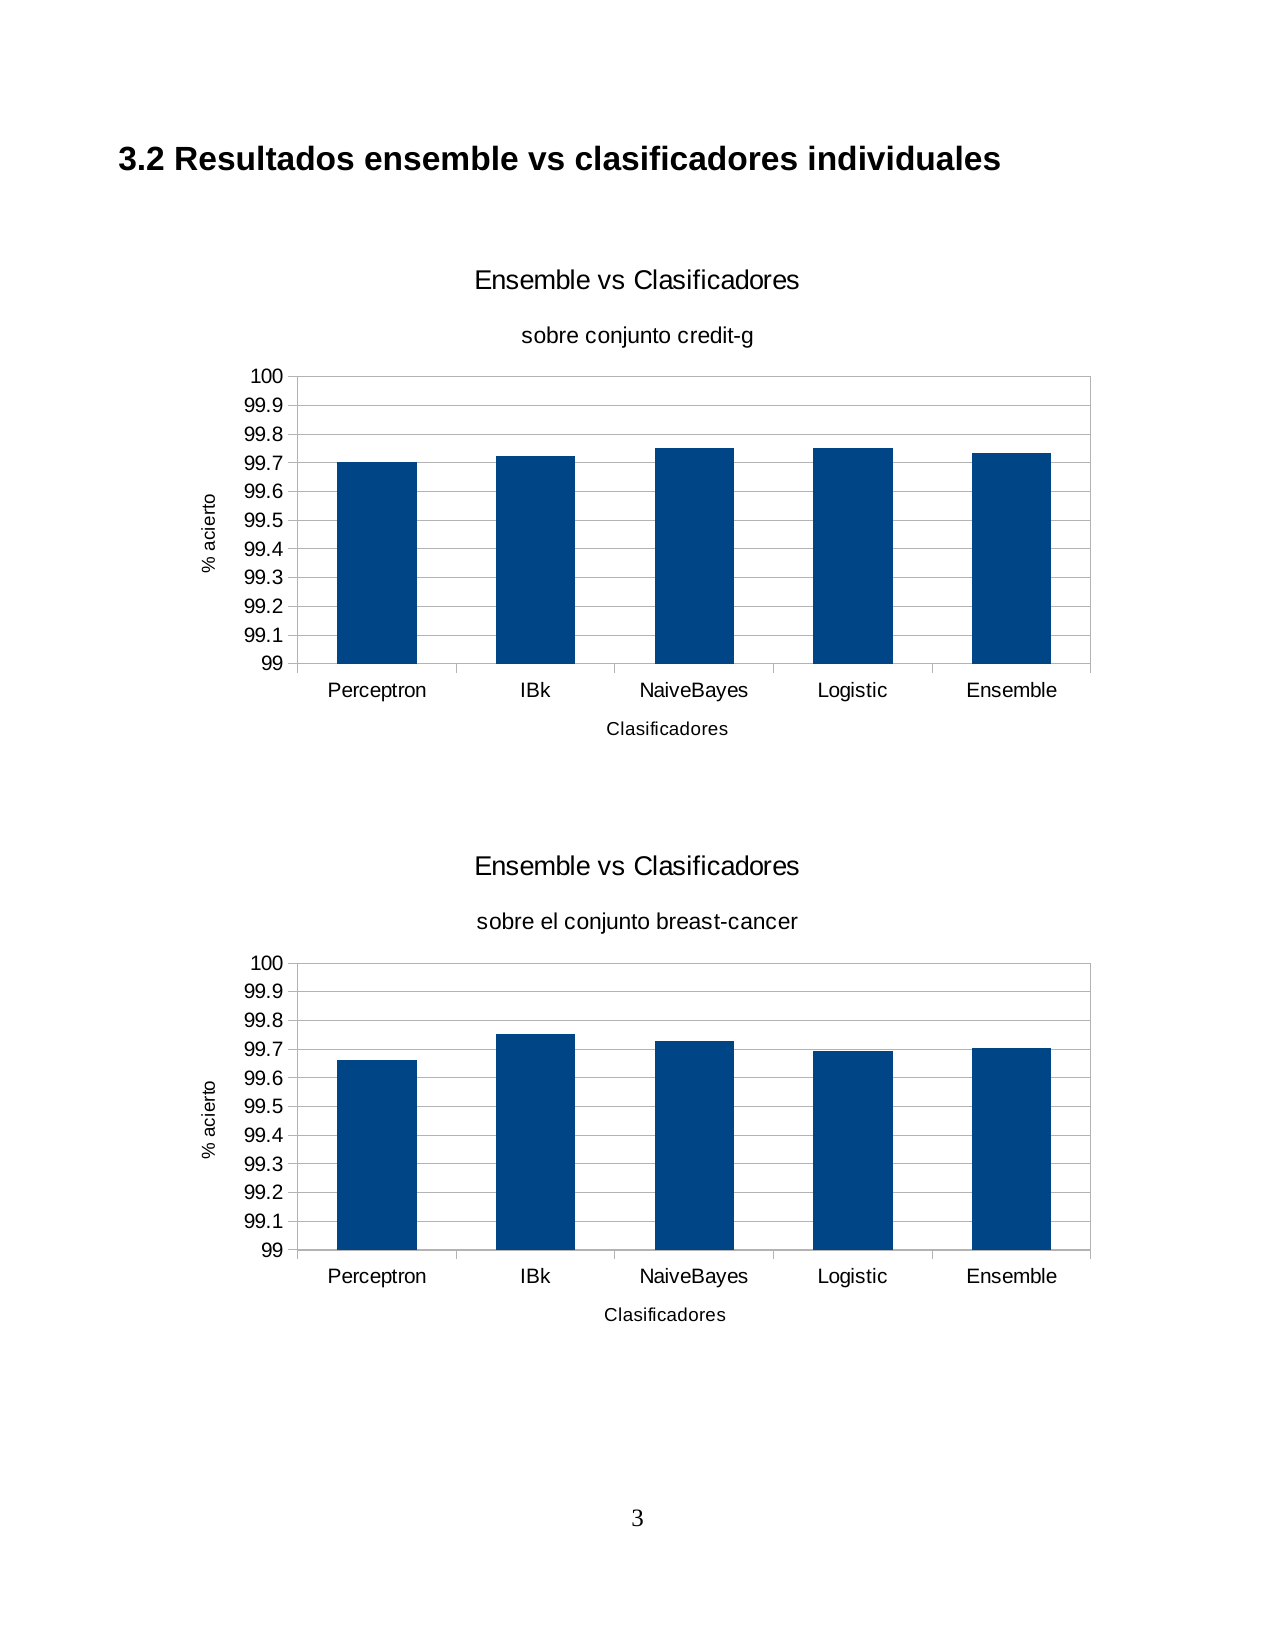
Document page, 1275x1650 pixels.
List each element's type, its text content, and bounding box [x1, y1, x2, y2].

subtitle 3.2 Resultados ensemble vs clasificadores individuales [118, 139, 1157, 178]
